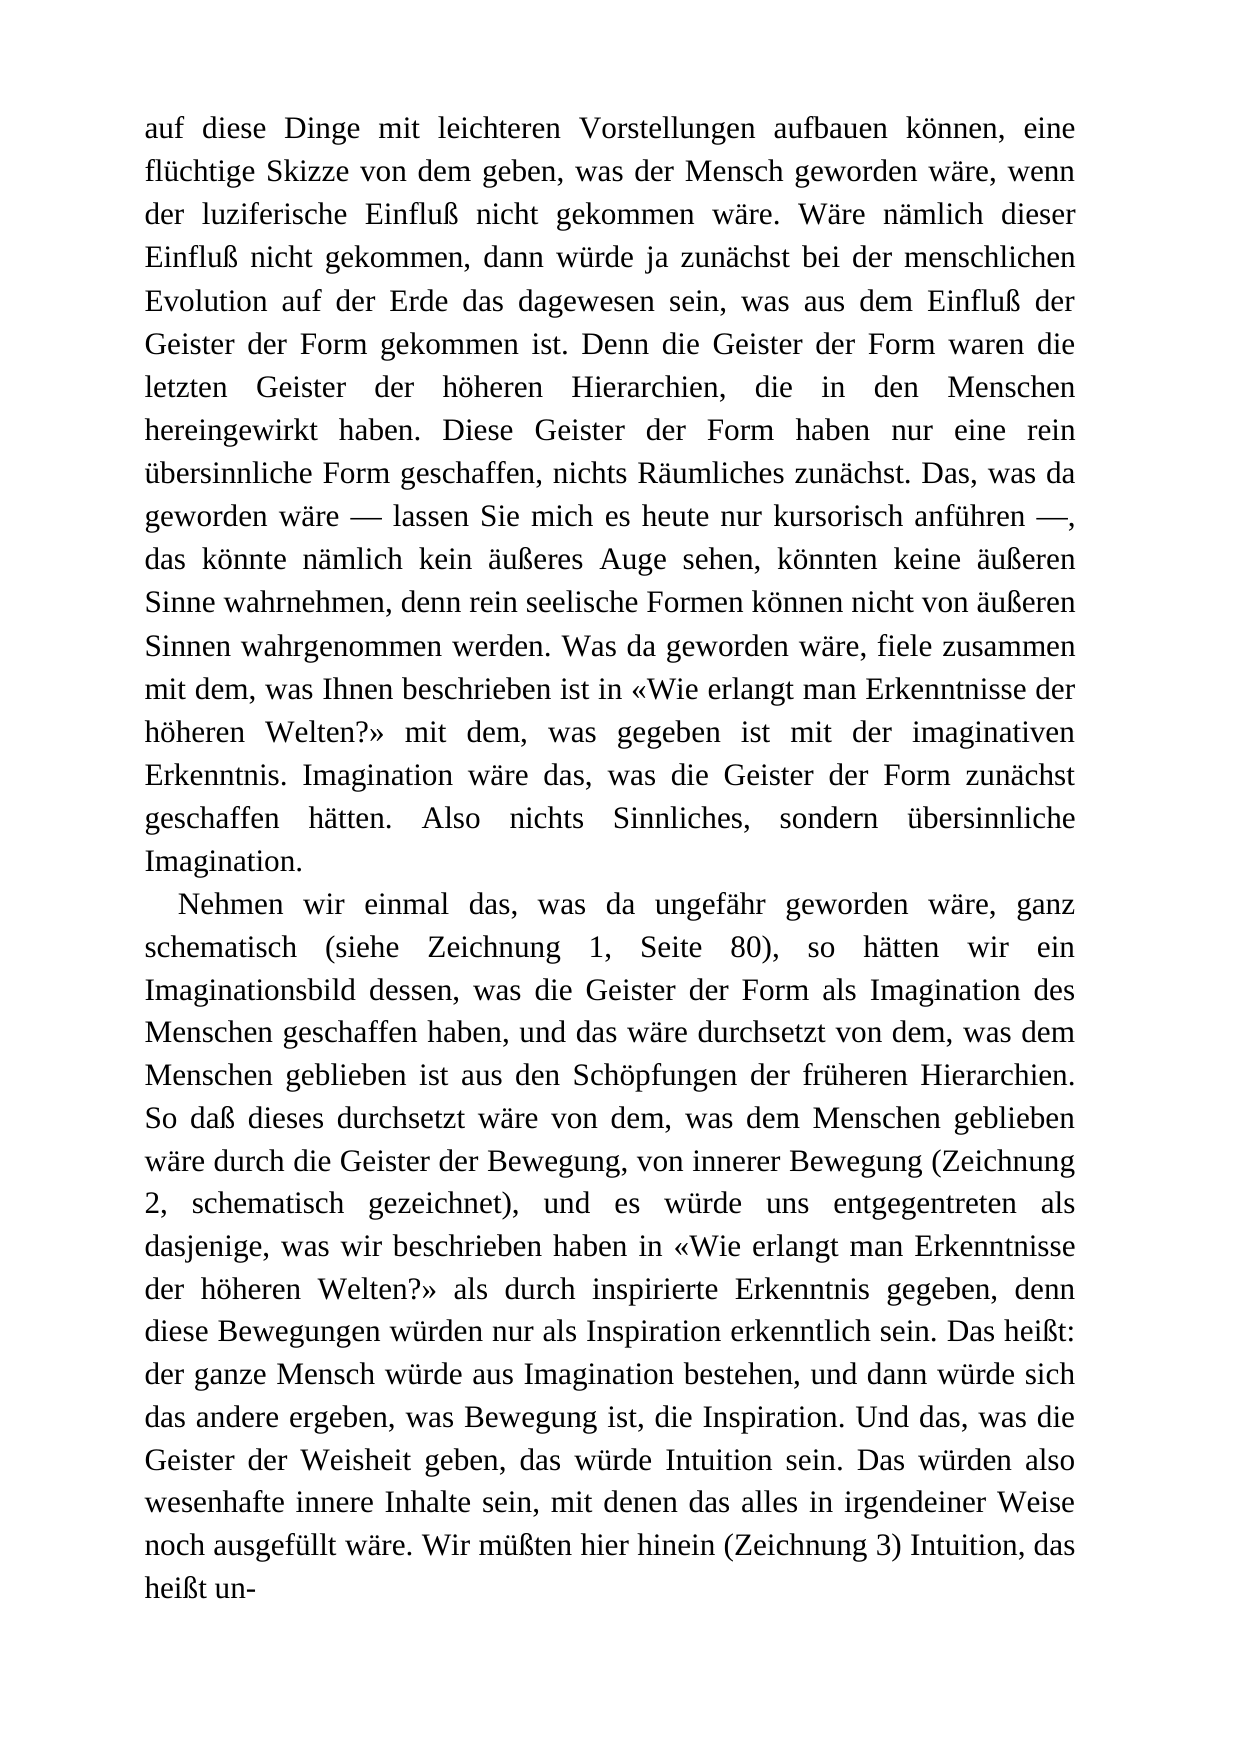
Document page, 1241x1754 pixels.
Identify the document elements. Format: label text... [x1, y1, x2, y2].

text Nehmen wir einmal das, was da ungefähr geworden wäre, ganz schematisch (siehe Zeichnung 1, Seite 80), so hätten wir ein Imaginationsbild dessen, was die Geister der Form als Imagination des Menschen geschaffen haben, und das wäre durchsetzt von dem, was dem Menschen geblieben ist aus den Schöpfungen der früheren Hierarchien. So daß dieses durchsetzt wäre von dem, was dem Menschen geblieben wäre durch die Geister der Bewegung, von innerer Bewegung (Zeichnung 2, schematisch gezeichnet), und es würde uns entgegentreten als dasjenige, was wir beschrieben haben in «Wie erlangt man Erkenntnisse der höheren Welten?» als durch inspirierte Erkenntnis gegeben, denn diese Bewegungen würden nur als Inspiration erkenntlich sein. Das heißt: der ganze Mensch würde aus Imagination bestehen, und dann würde sich das andere ergeben, was Bewegung ist, die Inspiration. Und das, was die Geister der Weisheit geben, das würde Intuition sein. Das würden also wesenhafte innere Inhalte sein, mit denen das alles in irgendeiner Weise noch ausgefüllt wäre. Wir müßten hier hinein (Zeichnung 3) Intuition, das heißt un- [144, 886, 1076, 1605]
text auf diese Dinge mit leichteren Vorstellungen aufbauen können, eine flüchtige Skizze von dem geben, was der Mensch geworden wäre, wenn der luziferische Einfluß nicht gekommen wäre. Wäre nämlich dieser Einfluß nicht gekommen, dann würde ja zunächst bei der menschlichen Evolution auf der Erde das dagewesen sein, was aus dem Einfluß der Geister der Form gekommen ist. Denn die Geister der Form waren die letzten Geister der höheren Hierarchien, die in den Menschen hereingewirkt haben. Diese Geister der Form haben nur eine rein übersinnliche Form geschaffen, nichts Räumliches zunächst. Das, was da geworden wäre — lassen Sie mich es heute nur kursorisch anführen —, das könnte nämlich kein äußeres Auge sehen, könnten keine äußeren Sinne wahrnehmen, denn rein seelische Formen können nicht von äußeren Sinnen wahrgenommen werden. Was da geworden wäre, fiele zusammen mit dem, was Ihnen beschrieben ist in «Wie erlangt man Erkenntnisse der höheren Welten?» mit dem, was gegeben ist mit der imaginativen Erkenntnis. Imagination wäre das, was die Geister der Form zunächst geschaffen hätten. Also nichts Sinnliches, sondern übersinnliche Imagination. [144, 109, 1076, 878]
